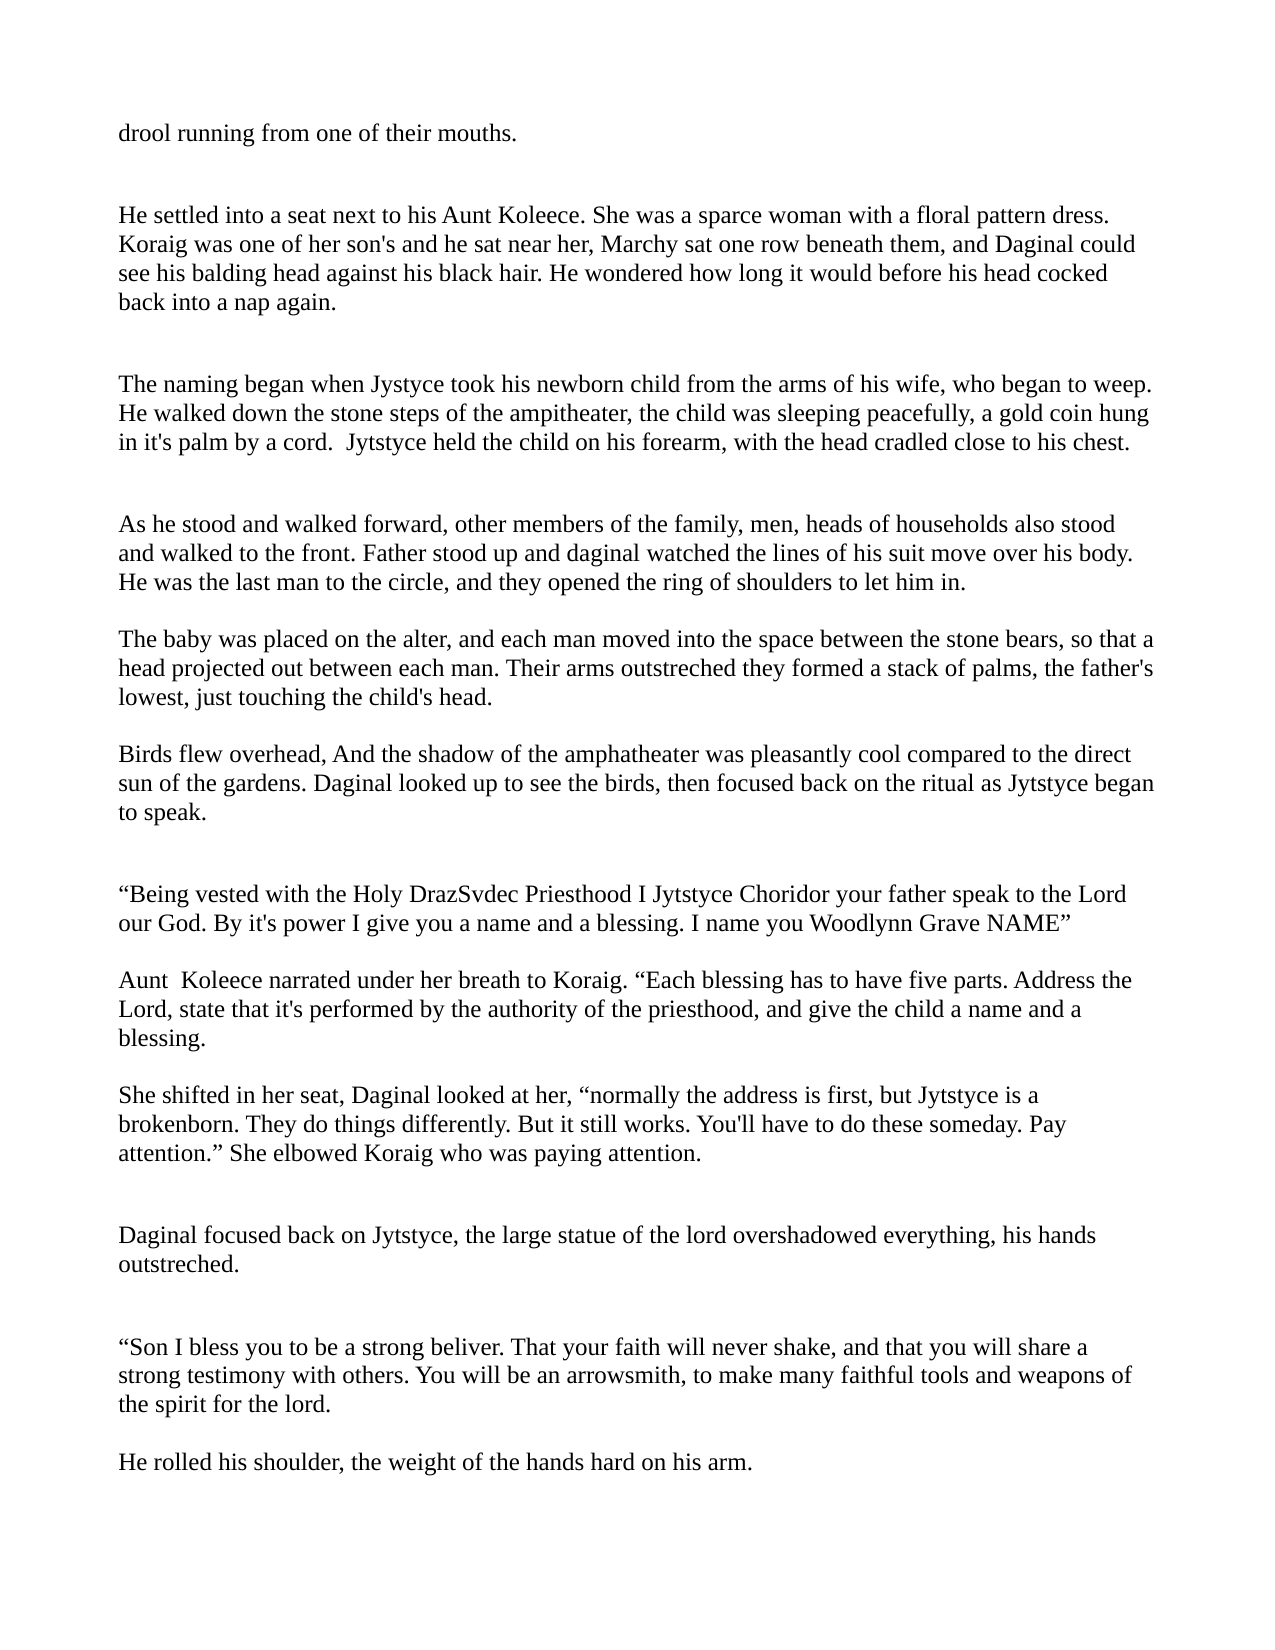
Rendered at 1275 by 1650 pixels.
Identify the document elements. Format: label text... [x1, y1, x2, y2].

text The naming began when Jystyce took his newborn child from the arms of his wife, who began to weep. He walked down the stone steps of the ampitheater, the child was sleeping peacefully, a gold coin hung in it's palm by a cord. Jytstyce held the child on his forearm, with the head cradled close to his chest. [118, 369, 1157, 456]
text He settled into a seat next to his Aunt Koleece. She was a sparce woman with a floral pattern dress. Koraig was one of her son's and he sat near her, Marchy sat one row beneath them, and Daginal could see his balding head against his black hair. He wondered how long it would before his head cocked back into a nap again. [118, 201, 1157, 316]
text Daginal focused back on Jytstyce, the large statue of the lord overshadowed everything, his hands outstreched. [118, 1221, 1157, 1278]
text “Being vested with the Holy DrazSvdec Priesthood I Jytstyce Choridor your father speak to the Lord our God. By it's power I give you a name and a blessing. I name you Woodlynn Grave NAME” Aunt Koleece narrated under her breath to Koraig. “Each blessing has to have five parts. Address the Lord, state that it's performed by the authority of the priesthood, and give the child a name and a blessing. She shifted in her seat, Daginal looked at her, “normally the address is first, but Jytstyce is a brokenborn. They do things differently. But it still works. You'll have to do these someday. Pay attention.” She elbowed Koraig who was paying attention. [118, 879, 1157, 1167]
text “Son I bless you to be a strong beliver. That your faith will never shake, and that you will share a strong testimony with others. You will be an arrowsmith, to make many faithful tools and weapons of the spirit for the lord. He rolled his shoulder, the weight of the hands hard on his arm. [118, 1332, 1157, 1476]
text drool running from one of their mouths. [118, 118, 1157, 147]
text As he stood and walked forward, other members of the family, men, heads of households also stood and walked to the front. Father stood up and daginal watched the lines of his suit move over his body. He was the last man to the circle, and they opened the ring of shoulders to let him in. The baby was placed on the alter, and each man moved into the space between the stone bears, so that a head projected out between each man. Their arms outstreched they formed a stack of palms, the father's lowest, just touching the child's head. Birds flew overhead, And the shadow of the amphatheater was pleasantly cool compared to the direct sun of the gardens. Daginal looked up to see the birds, then focused back on the ritual as Jytstyce began to speak. [118, 509, 1157, 826]
